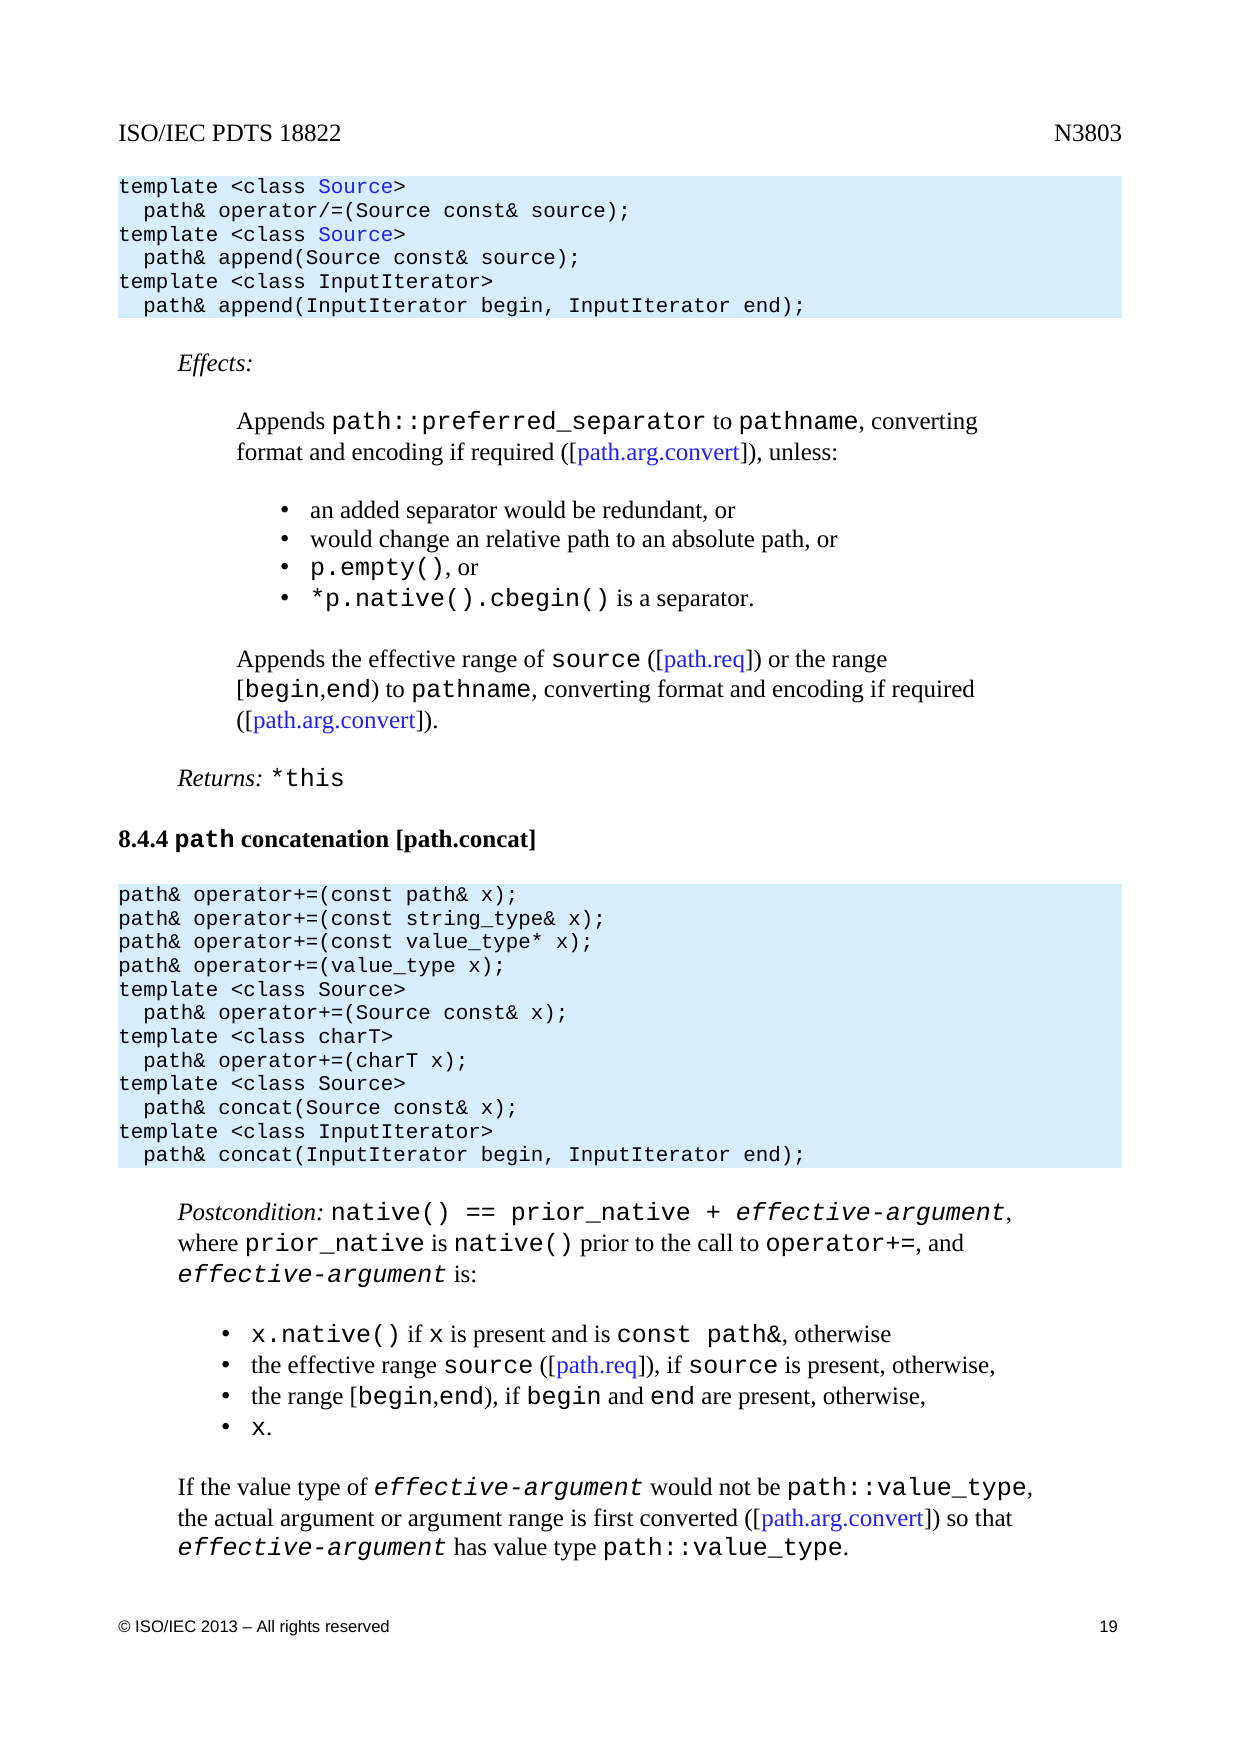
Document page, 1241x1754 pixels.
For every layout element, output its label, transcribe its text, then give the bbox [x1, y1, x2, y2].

text path& operator+=(const value_type* x); [118, 931, 1122, 955]
text path& append(Source const& source); [118, 247, 1122, 271]
text Effects: [177, 348, 1063, 376]
list x. [221, 1412, 1063, 1443]
text path& concat(Source const& x); [118, 1097, 1122, 1121]
text path& concat(InputIterator begin, InputIterator end); [118, 1144, 1122, 1168]
text template <class Source> [118, 224, 1122, 247]
text Appends the effective range of source ([path.req]) or the range [begin,end) to pathname, converting format and encoding if required ([path.arg.convert]). [236, 644, 1004, 734]
text Postcondition: native() == prior_native + effective-argument, where prior_native is native() prior to the call to operator+=, and effective-argument is: [177, 1197, 1063, 1290]
list would change an relative path to an absolute path, or [280, 524, 1004, 552]
text path& operator/=(Source const& source); [118, 200, 1122, 224]
text template <class Source> [118, 1073, 1122, 1097]
list p.empty(), or [280, 552, 1004, 583]
text path& operator+=(const string_type& x); [118, 908, 1122, 931]
subtitle 8.4.4 path concatenation [path.concat] [118, 824, 1122, 855]
text template <class InputIterator> [118, 1121, 1122, 1144]
text Returns: *this [177, 763, 1063, 794]
list the effective range source ([path.req]), if source is present, otherwise, [221, 1350, 1063, 1381]
list the range [begin,end), if begin and end are present, otherwise, [221, 1381, 1063, 1412]
text path& operator+=(Source const& x); [118, 1002, 1122, 1026]
text template <class Source> [118, 176, 1122, 200]
text template <class charT> [118, 1026, 1122, 1050]
list *p.native().cbegin() is a separator. [280, 583, 1004, 614]
text path& operator+=(charT x); [118, 1050, 1122, 1073]
text template <class InputIterator> [118, 271, 1122, 294]
text template <class Source> [118, 979, 1122, 1002]
list an added separator would be redundant, or [280, 495, 1004, 524]
text Appends path::preferred_separator to pathname, converting format and encoding if required ([path.arg.convert]), unless: [236, 406, 1004, 466]
text path& operator+=(value_type x); [118, 955, 1122, 979]
list x.native() if x is present and is const path&, otherwise [221, 1319, 1063, 1350]
text path& append(InputIterator begin, InputIterator end); [118, 294, 1122, 318]
text path& operator+=(const path& x); [118, 884, 1122, 908]
text If the value type of effective-argument would not be path::value_type, the actual argument or argument range is first converted ([path.arg.convert]) so that effective-argument has value type path::value_type. [177, 1472, 1063, 1563]
